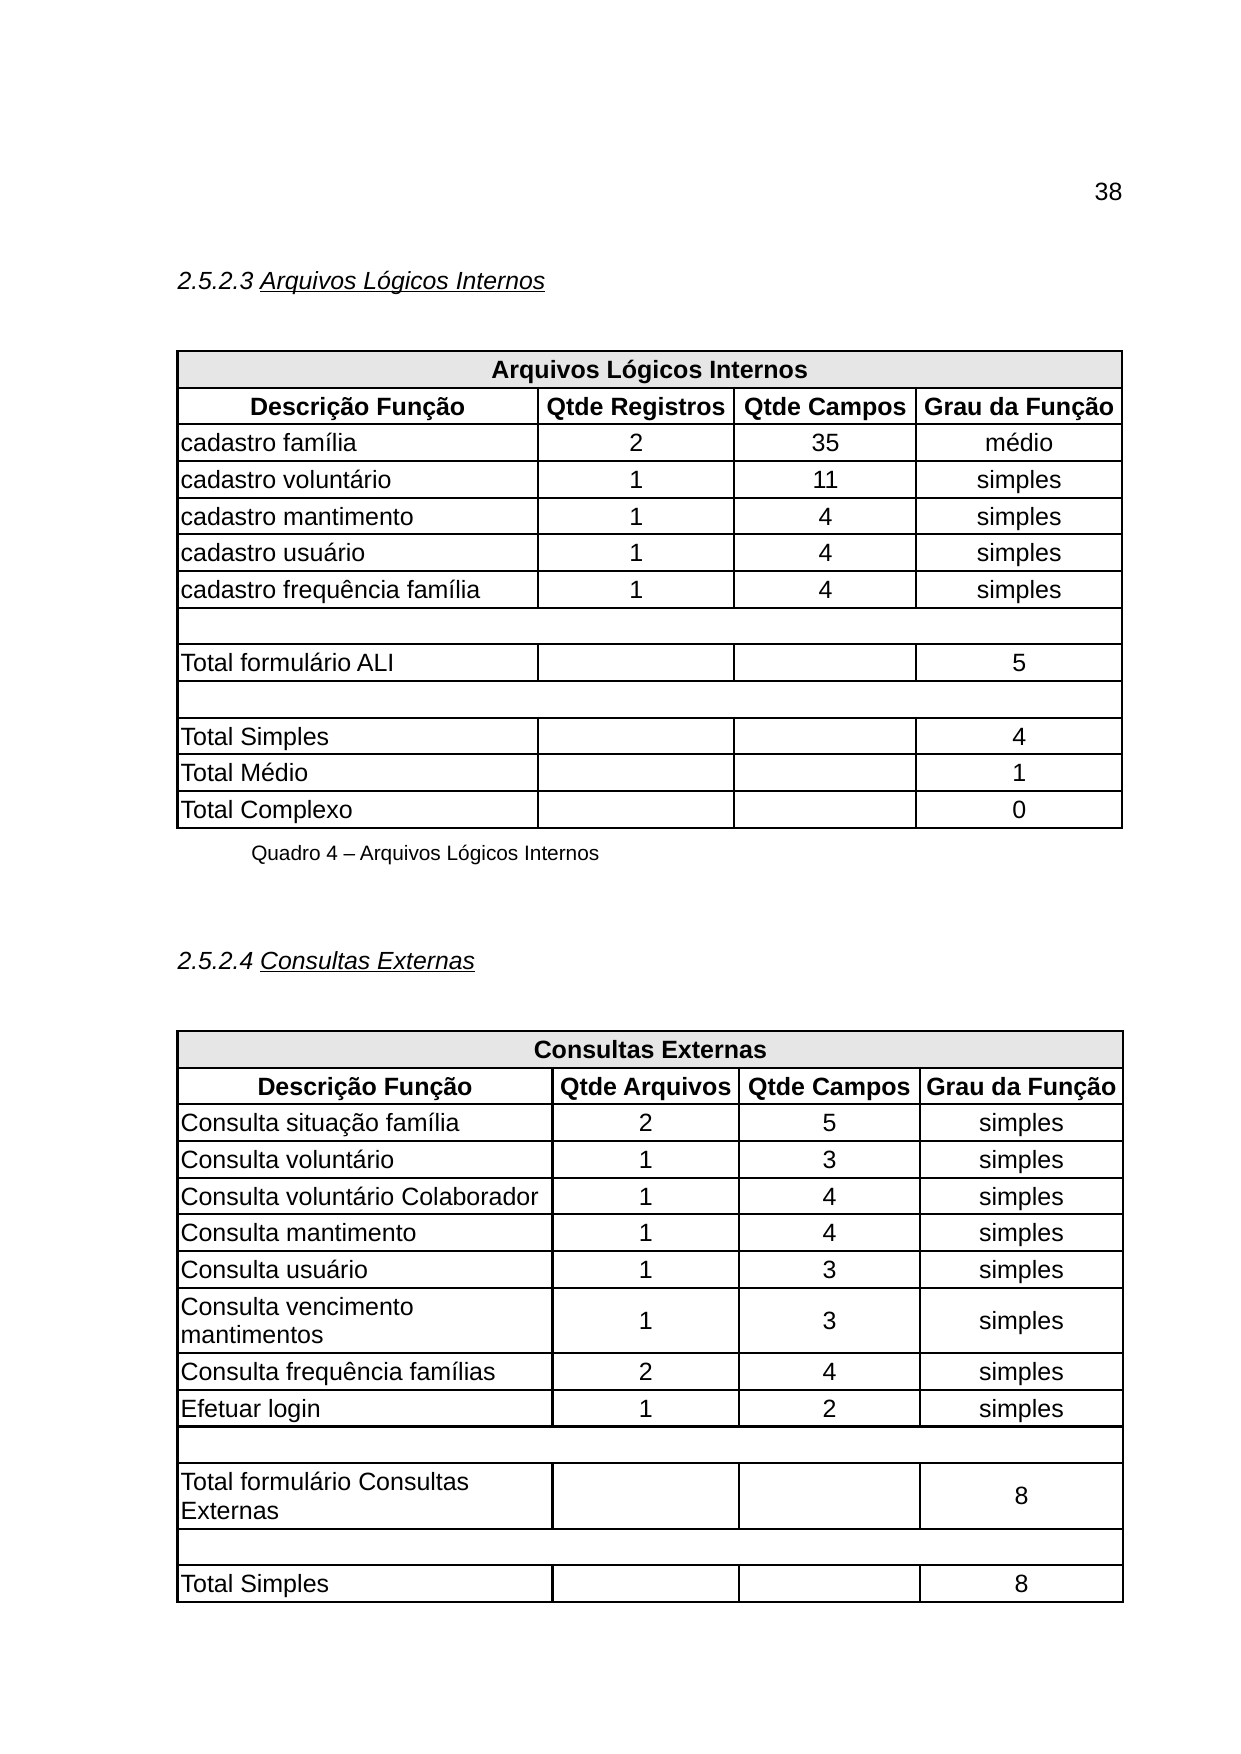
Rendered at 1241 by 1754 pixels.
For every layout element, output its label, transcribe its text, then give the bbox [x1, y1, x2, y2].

table_cell cadastro mantimento [179, 499, 537, 533]
table_cell simples [921, 1215, 1122, 1250]
table_cell Qtde Campos [740, 1069, 919, 1103]
table_cell Total formulário ALI [179, 645, 537, 680]
table_cell Consulta situação família [179, 1105, 551, 1140]
table_cell 1 [539, 499, 733, 533]
table_cell Qtde Registros [539, 389, 733, 423]
table_cell simples [921, 1354, 1122, 1389]
table_cell Grau da Função [917, 389, 1121, 423]
table_cell simples [917, 572, 1121, 607]
table_cell 1 [554, 1142, 738, 1177]
table_cell Consulta usuário [179, 1252, 551, 1287]
table_cell Consulta voluntário Colaborador [179, 1179, 551, 1213]
table_cell [735, 792, 915, 827]
table_cell 2 [740, 1391, 919, 1425]
table_cell [735, 755, 915, 790]
table_cell [539, 755, 733, 790]
table_cell 4 [740, 1354, 919, 1389]
table_cell Total formulário Consultas Externas [179, 1464, 551, 1527]
table_cell Consulta mantimento [179, 1215, 551, 1250]
table_cell 1 [539, 572, 733, 607]
table_cell cadastro família [179, 425, 537, 460]
table_cell cadastro frequência família [179, 572, 537, 607]
table_cell simples [917, 535, 1121, 570]
table_cell cadastro usuário [179, 535, 537, 570]
table_cell 35 [735, 425, 915, 460]
table_cell simples [917, 462, 1121, 497]
table_cell 4 [917, 719, 1121, 753]
table_cell 1 [554, 1391, 738, 1425]
table_header Consultas Externas [179, 1032, 1122, 1067]
table_cell 4 [735, 535, 915, 570]
subtitle 2.5.2.3 Arquivos Lógicos Internos [177, 266, 1122, 294]
table_cell [735, 719, 915, 753]
table_cell 5 [740, 1105, 919, 1140]
table_cell simples [921, 1391, 1122, 1425]
table_cell simples [921, 1179, 1122, 1213]
table_cell 5 [917, 645, 1121, 680]
table_cell 1 [554, 1215, 738, 1250]
table_cell 1 [554, 1179, 738, 1213]
table_cell simples [921, 1105, 1122, 1140]
table_cell [539, 792, 733, 827]
table_cell Total Simples [179, 1566, 551, 1601]
table_cell simples [921, 1252, 1122, 1287]
table_cell Consulta vencimento mantimentos [179, 1289, 551, 1352]
table_cell [554, 1566, 738, 1601]
table_cell Efetuar login [179, 1391, 551, 1425]
table_cell [740, 1566, 919, 1601]
table_cell 3 [740, 1142, 919, 1177]
table_cell 3 [740, 1252, 919, 1287]
table_cell Descrição Função [179, 389, 537, 423]
table_cell [740, 1464, 919, 1527]
table_cell Total Complexo [179, 792, 537, 827]
table_cell 8 [921, 1464, 1122, 1527]
table_cell 0 [917, 792, 1121, 827]
table_cell simples [921, 1142, 1122, 1177]
table_cell médio [917, 425, 1121, 460]
table_cell 11 [735, 462, 915, 497]
table_cell simples [921, 1289, 1122, 1352]
table_cell Consulta voluntário [179, 1142, 551, 1177]
table_cell [554, 1464, 738, 1527]
table_cell 1 [554, 1252, 738, 1287]
text Quadro 4 – Arquivos Lógicos Internos [177, 841, 1122, 865]
table_cell [539, 645, 733, 680]
table_cell Qtde Arquivos [554, 1069, 738, 1103]
table_cell 1 [539, 462, 733, 497]
table_cell 1 [539, 535, 733, 570]
table_cell cadastro voluntário [179, 462, 537, 497]
table_cell Qtde Campos [735, 389, 915, 423]
table_cell Grau da Função [921, 1069, 1122, 1103]
table_cell Descrição Função [179, 1069, 551, 1103]
table_cell [179, 1428, 1122, 1462]
table_cell Total Médio [179, 755, 537, 790]
table_cell 4 [740, 1215, 919, 1250]
table_cell 3 [740, 1289, 919, 1352]
table_cell [179, 609, 1121, 643]
table_cell 2 [554, 1354, 738, 1389]
table_cell 4 [740, 1179, 919, 1213]
table_cell [179, 682, 1121, 717]
table_cell [539, 719, 733, 753]
table_cell 1 [917, 755, 1121, 790]
table_cell 4 [735, 572, 915, 607]
table_cell Total Simples [179, 719, 537, 753]
table_cell Consulta frequência famílias [179, 1354, 551, 1389]
table_cell 2 [539, 425, 733, 460]
table_cell 8 [921, 1566, 1122, 1601]
table_cell simples [917, 499, 1121, 533]
table_cell [735, 645, 915, 680]
table_cell [179, 1530, 1122, 1564]
subtitle 2.5.2.4 Consultas Externas [177, 946, 1122, 974]
table_header Arquivos Lógicos Internos [179, 352, 1121, 387]
table_cell 2 [554, 1105, 738, 1140]
table_cell 1 [554, 1289, 738, 1352]
table_cell 4 [735, 499, 915, 533]
